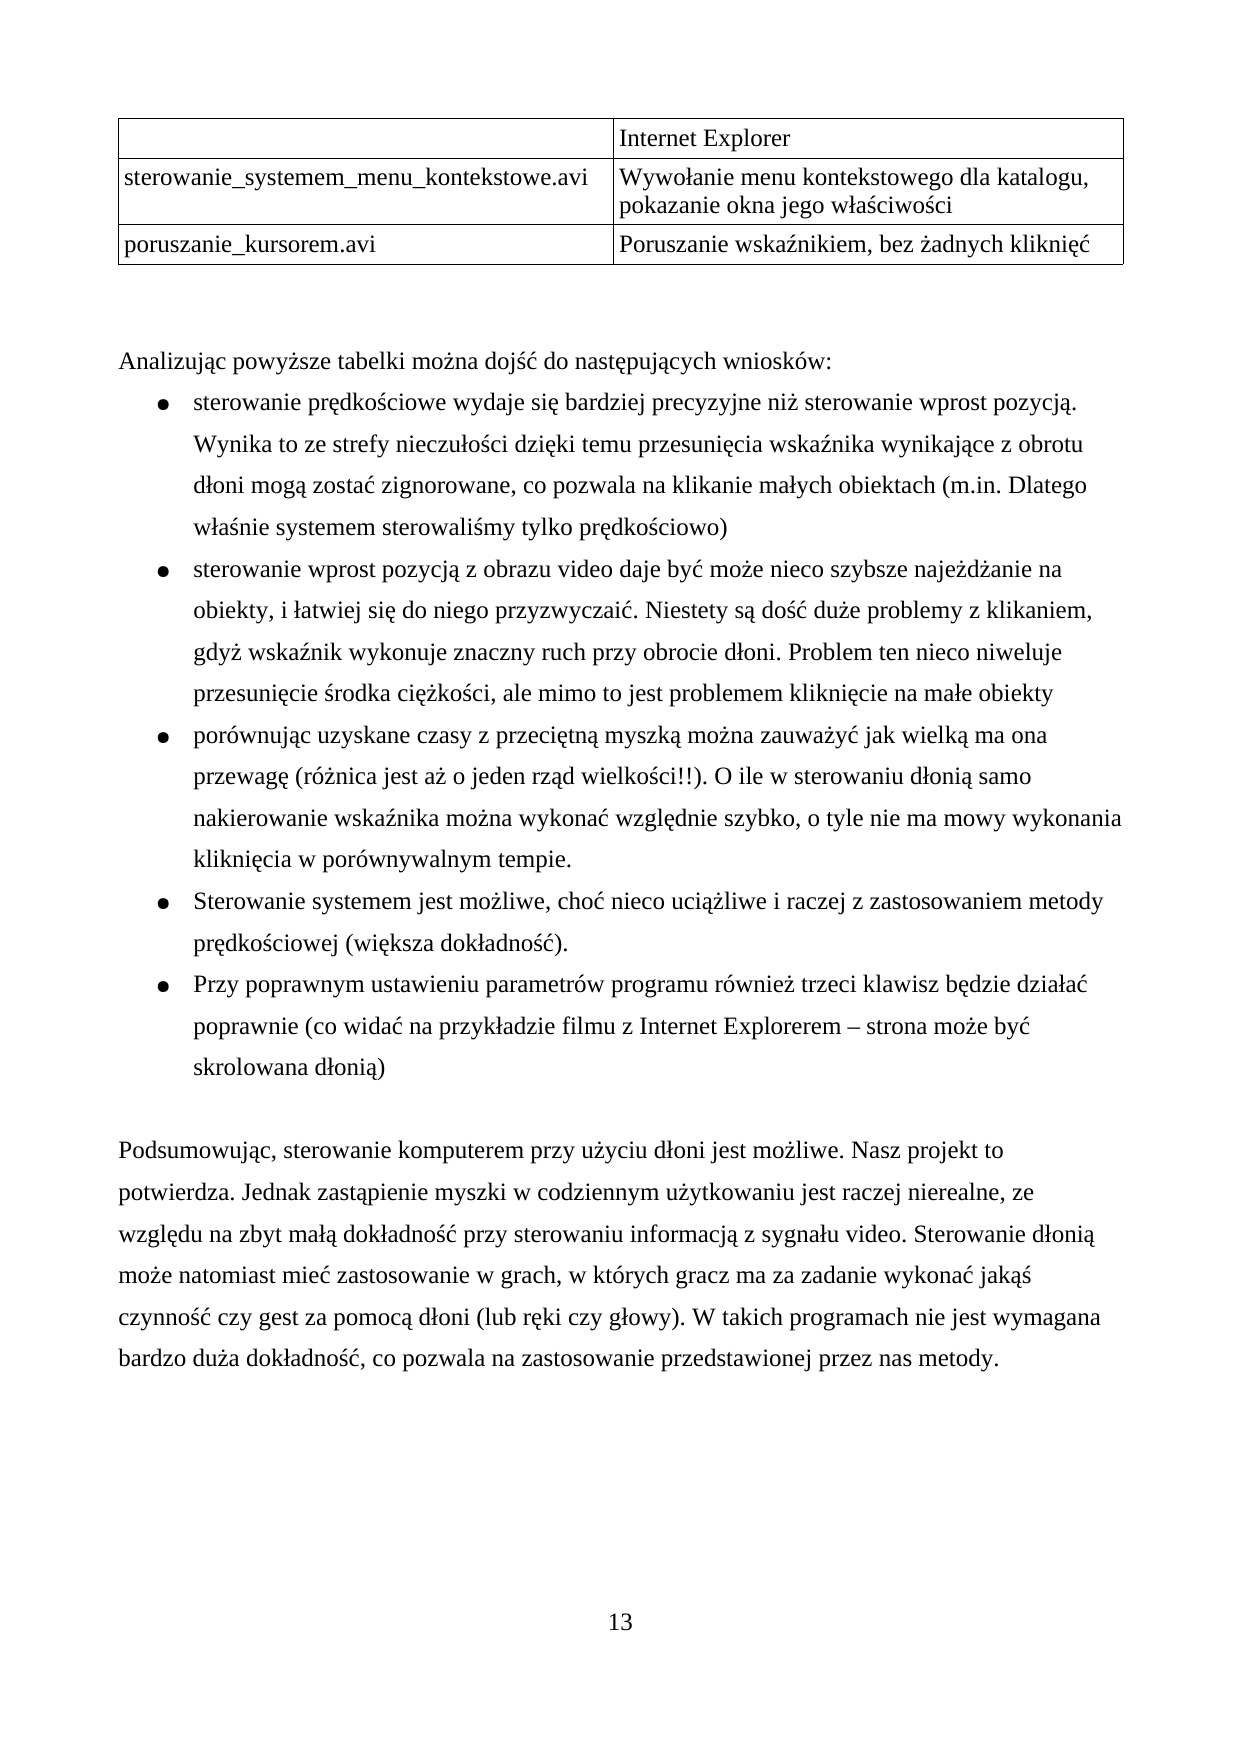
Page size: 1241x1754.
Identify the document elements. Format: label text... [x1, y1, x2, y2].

text Analizując powyższe tabelki można dojść do następujących wniosków: [118, 347, 1122, 374]
list Sterowanie systemem jest możliwe, choć nieco uciążliwe i raczej z zastosowaniem metody prędkościowej (większa dokładność). [156, 887, 1122, 956]
text Podsumowując, sterowanie komputerem przy użyciu dłoni jest możliwe. Nasz projekt to potwierdza. Jednak zastąpienie myszki w codziennym użytkowaniu jest raczej nierealne, ze względu na zbyt małą dokładność przy sterowaniu informacją z sygnału video. Sterowanie dłonią może natomiast mieć zastosowanie w grach, w których gracz ma za zadanie wykonać jakąś czynność czy gest za pomocą dłoni (lub ręki czy głowy). W takich programach nie jest wymagana bardzo duża dokładność, co pozwala na zastosowanie przedstawionej przez nas metody. [118, 1137, 1122, 1372]
list sterowanie wprost pozycją z obrazu video daje być może nieco szybsze najeżdżanie na obiekty, i łatwiej się do niego przyzwyczaić. Niestety są dość duże problemy z klikaniem, gdyż wskaźnik wykonuje znaczny ruch przy obrocie dłoni. Problem ten nieco niweluje przesunięcie środka ciężkości, ale mimo to jest problemem kliknięcie na małe obiekty [156, 555, 1122, 707]
table_cell [119, 119, 613, 157]
table_cell Internet Explorer [614, 119, 1123, 157]
list sterowanie prędkościowe wydaje się bardziej precyzyjne niż sterowanie wprost pozycją. Wynika to ze strefy nieczułości dzięki temu przesunięcia wskaźnika wynikające z obrotu dłoni mogą zostać zignorowane, co pozwala na klikanie małych obiektach (m.in. Dlatego właśnie systemem sterowaliśmy tylko prędkościowo) [156, 388, 1122, 541]
list porównując uzyskane czasy z przeciętną myszką można zauważyć jak wielką ma ona przewagę (różnica jest aż o jeden rząd wielkości!!). O ile w sterowaniu dłonią samo nakierowanie wskaźnika można wykonać względnie szybko, o tyle nie ma mowy wykonania kliknięcia w porównywalnym tempie. [156, 721, 1122, 873]
table_cell Poruszanie wskaźnikiem, bez żadnych kliknięć [614, 225, 1123, 264]
table_cell sterowanie_systemem_menu_kontekstowe.avi [119, 159, 613, 224]
list Przy poprawnym ustawieniu parametrów programu również trzeci klawisz będzie działać poprawnie (co widać na przykładzie filmu z Internet Explorerem – strona może być skrolowana dłonią) [156, 970, 1122, 1081]
table_cell Wywołanie menu kontekstowego dla katalogu, pokazanie okna jego właściwości [614, 159, 1123, 224]
table_cell poruszanie_kursorem.avi [119, 225, 613, 264]
